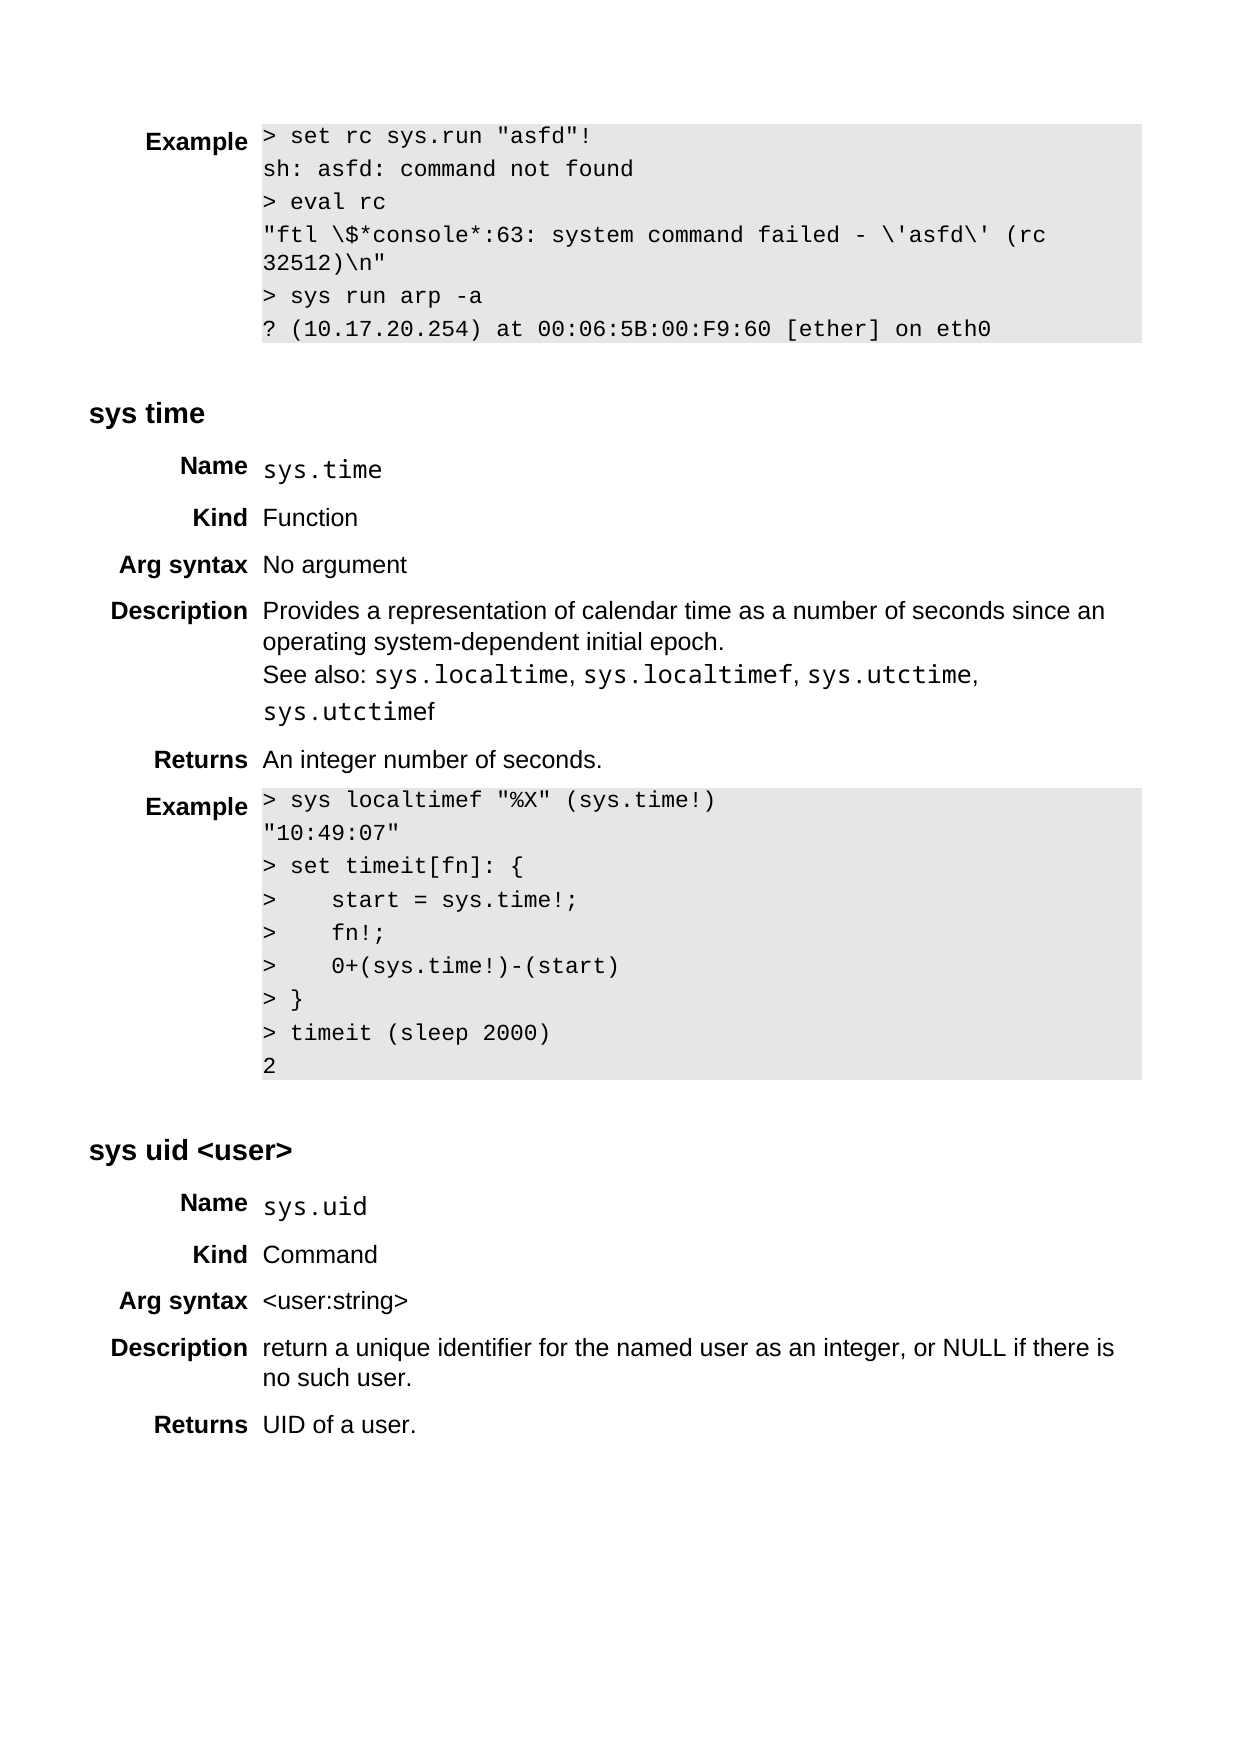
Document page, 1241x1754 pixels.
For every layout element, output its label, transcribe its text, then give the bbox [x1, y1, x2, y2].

table_cell Description [89, 587, 259, 736]
table_cell Description [89, 1324, 259, 1401]
table_cell No argument [260, 541, 1145, 587]
table_cell Kind [89, 1231, 259, 1277]
table_header Name [89, 1179, 259, 1231]
table_cell > sys localtimef "%X" (sys.time!) "10:49:07" > set timeit[fn]: { > start = sys.time!; > fn!; > 0+(sys.time!)-(start) > } > timeit (sleep 2000) 2 [260, 783, 1145, 1086]
table_cell Kind [89, 494, 259, 541]
table_header Name [89, 443, 259, 494]
table_cell Returns [89, 736, 259, 783]
table_cell Function [260, 494, 1145, 541]
table_cell Command [260, 1231, 1145, 1277]
table_cell return a unique identifier for the named user as an integer, or NULL if there is no such user. [260, 1324, 1145, 1401]
table_header sys.uid [260, 1179, 1145, 1231]
table_cell Example [89, 118, 259, 349]
table_cell > set rc sys.run "asfd"! sh: asfd: command not found > eval rc "ftl \$*console*:63: system command failed - \'asfd\' (rc 32512)\n" > sys run arp -a ? (10.17.20.254) at 00:06:5B:00:F9:60 [ether] on eth0 [260, 118, 1145, 349]
table_cell Provides a representation of calendar time as a number of seconds since an operating system-dependent initial epoch. See also: sys.localtime, sys.localtimef, sys.utctime, sys.utctimef [260, 587, 1145, 736]
table_cell An integer number of seconds. [260, 736, 1145, 783]
subtitle sys time [88, 397, 1145, 430]
table_cell Example [89, 783, 259, 1086]
table_cell Arg syntax [89, 1278, 259, 1324]
table_cell <user:string> [260, 1278, 1145, 1324]
subtitle sys uid <user> [88, 1133, 1145, 1167]
table_cell Returns [89, 1401, 259, 1447]
table_header sys.time [260, 443, 1145, 494]
table_cell UID of a user. [260, 1401, 1145, 1447]
table_cell Arg syntax [89, 541, 259, 587]
